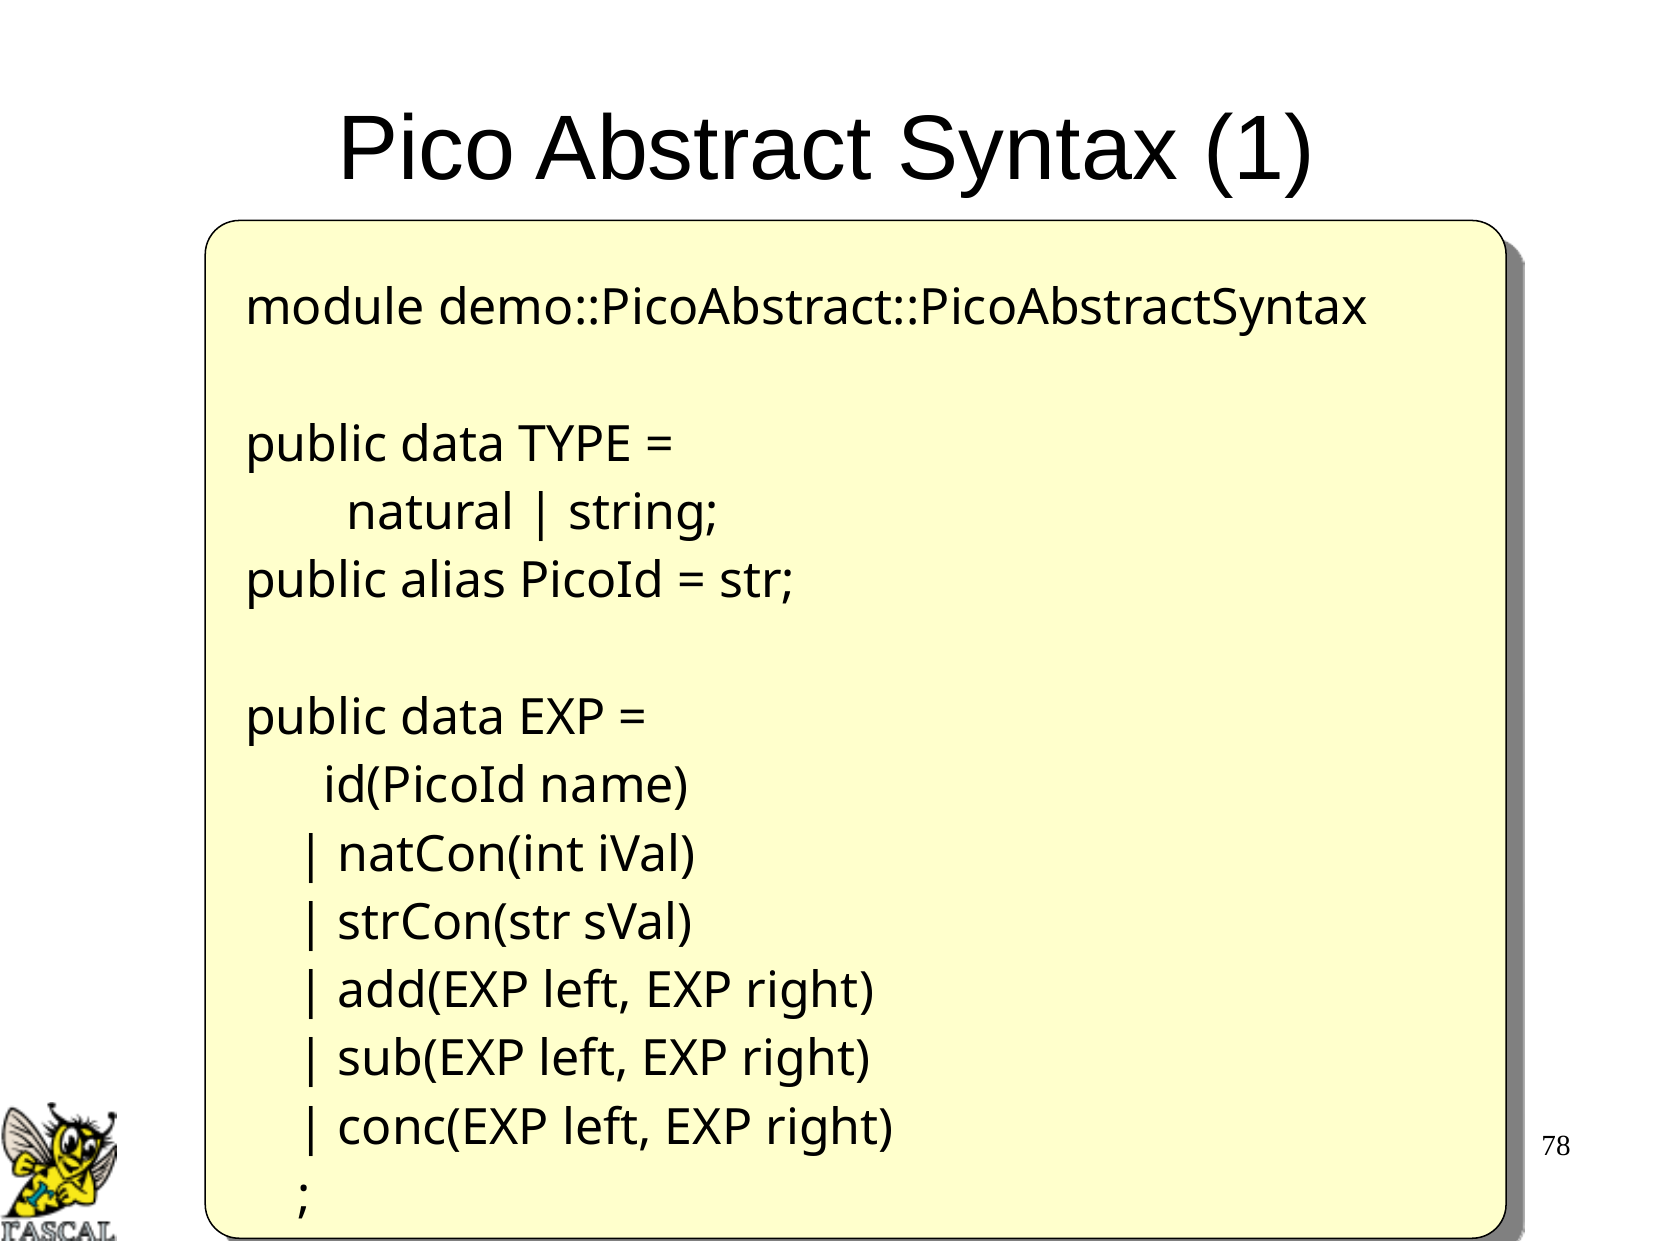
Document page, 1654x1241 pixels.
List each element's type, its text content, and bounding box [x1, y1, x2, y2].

title Pico Abstract Syntax (1) [82, 56, 1572, 239]
text_box [205, 220, 1507, 1237]
text_box module demo::PicoAbstract::PicoAbstractSyntax public data TYPE = natural | string; public alias PicoId = str; public data EXP = id(PicoId name) | natCon(int iVal) | strCon(str sVal) | add(EXP left, EXP right) | sub(EXP left, EXP right) | conc(EXP left, EXP right) ; [230, 264, 1502, 1241]
picture [0, 1102, 117, 1241]
